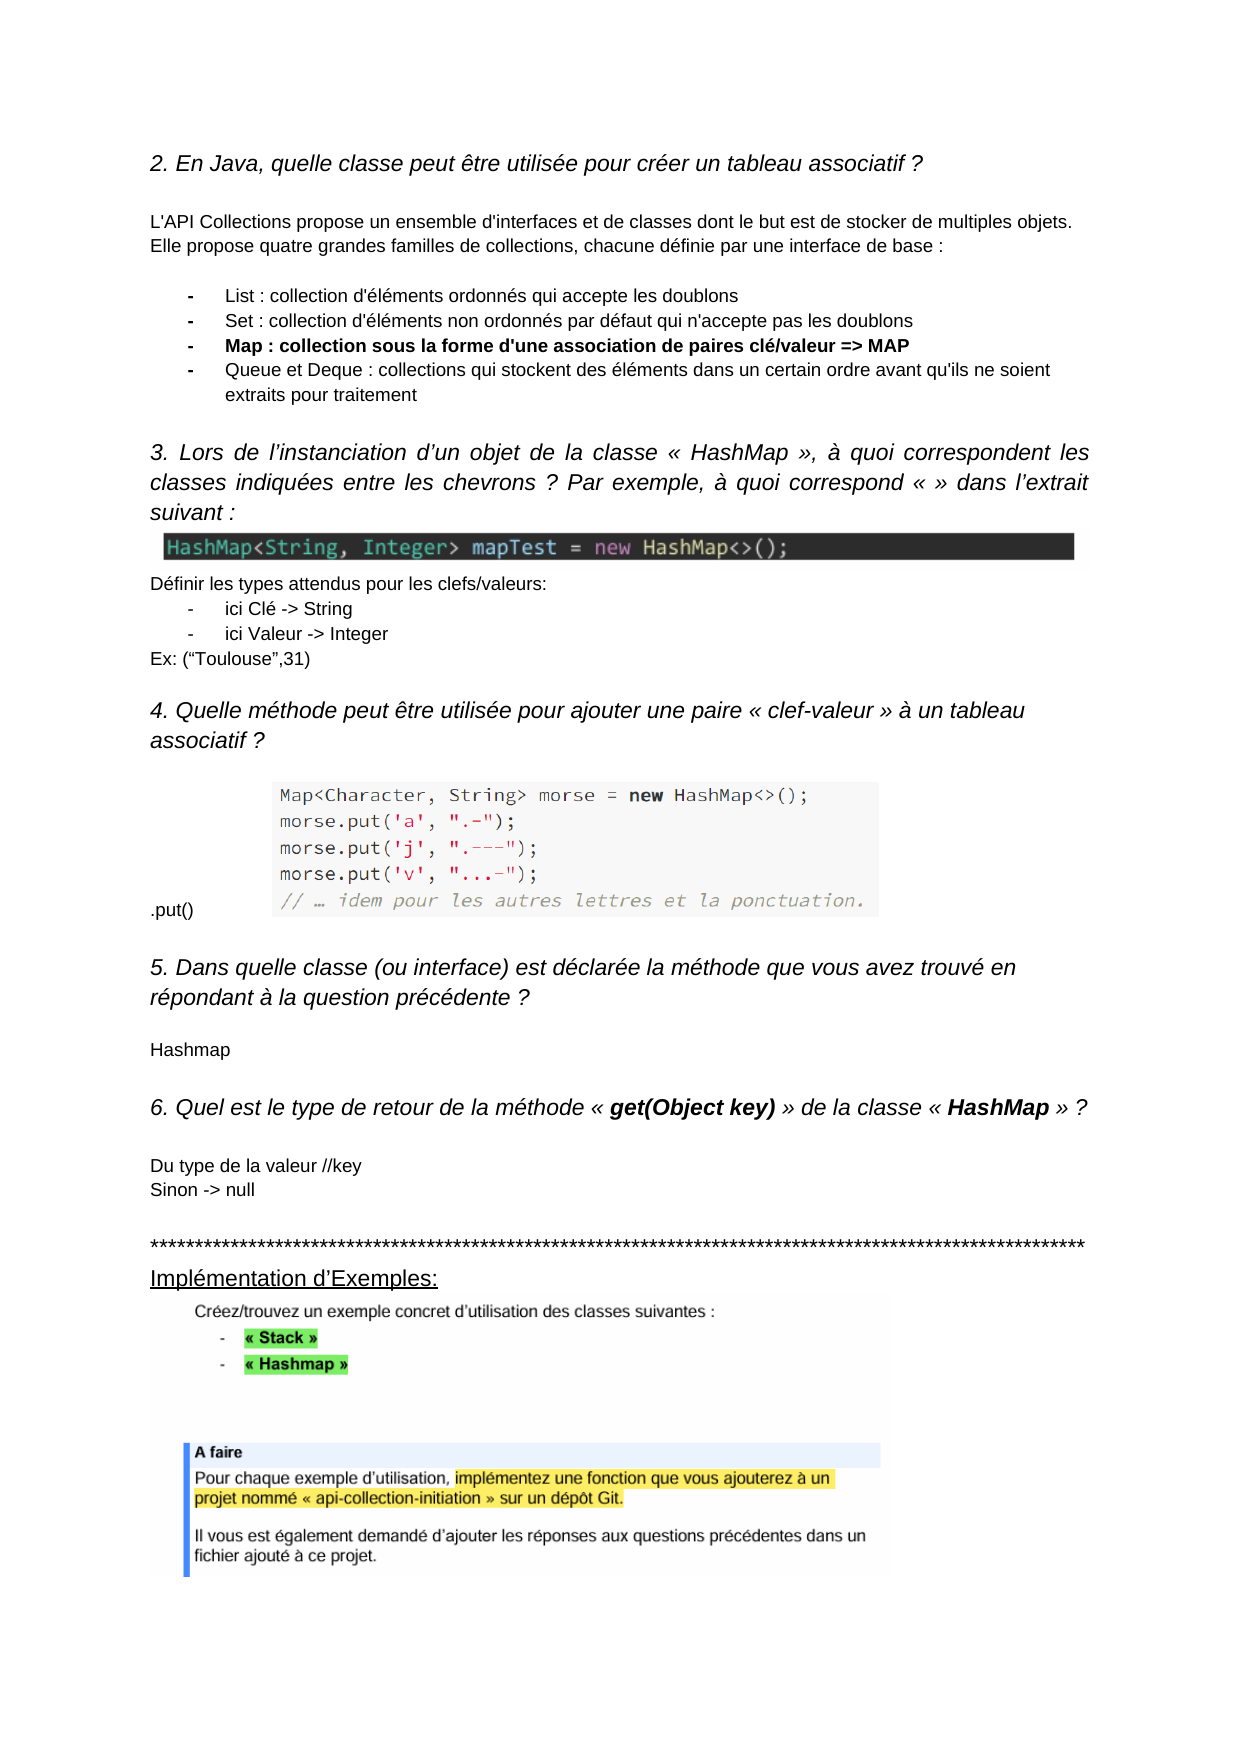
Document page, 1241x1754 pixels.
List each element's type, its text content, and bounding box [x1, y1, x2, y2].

picture [271, 782, 879, 917]
picture [150, 529, 1091, 570]
text 5. Dans quelle classe (ou interface) est déclarée la méthode que vous avez trouvé en répondant à la question précédente ? [150, 954, 1090, 1010]
list Set : collection d'éléments non ordonnés par défaut qui n'accepte pas les doublons [187, 309, 1090, 331]
picture [150, 1294, 892, 1577]
text Ex: (“Toulouse”,31) [150, 647, 1090, 669]
text Hashmap [150, 1039, 1090, 1061]
list List : collection d'éléments ordonnés qui accepte les doublons [187, 285, 1090, 306]
list ici Clé -> String [187, 598, 1090, 619]
list Map : collection sous la forme d'une association de paires clé/valeur => MAP [187, 334, 1090, 356]
text Implémentation d’Exemples: [150, 1264, 1090, 1291]
text Définir les types attendus pour les clefs/valeurs: [150, 573, 1090, 594]
text Du type de la valeur //key [150, 1154, 1090, 1176]
text ********************************************************************************************************* [150, 1234, 1090, 1261]
text 6. Quel est le type de retour de la méthode « get(Object key) » de la classe « HashMap » ? [150, 1094, 1090, 1120]
text .put() [150, 782, 1090, 920]
list ici Valeur -> Integer [187, 623, 1090, 644]
list Queue et Deque : collections qui stockent des éléments dans un certain ordre avant qu'ils ne soient extraits pour traitement [187, 359, 1090, 406]
text L'API Collections propose un ensemble d'interfaces et de classes dont le but est de stocker de multiples objets. Elle propose quatre grandes familles de collections, chacune définie par une interface de base : [150, 210, 1090, 257]
text 4. Quelle méthode peut être utilisée pour ajouter une paire « clef-valeur » à un tableau associatif ? [150, 697, 1090, 753]
text 2. En Java, quelle classe peut être utilisée pour créer un tableau associatif ? [150, 150, 1090, 176]
text Sinon -> null [150, 1179, 1090, 1201]
text 3. Lors de l’instanciation d’un objet de la classe « HashMap », à quoi correspondent les classes indiquées entre les chevrons ? Par exemple, à quoi correspond « » dans l’extrait suivant : [150, 439, 1090, 526]
